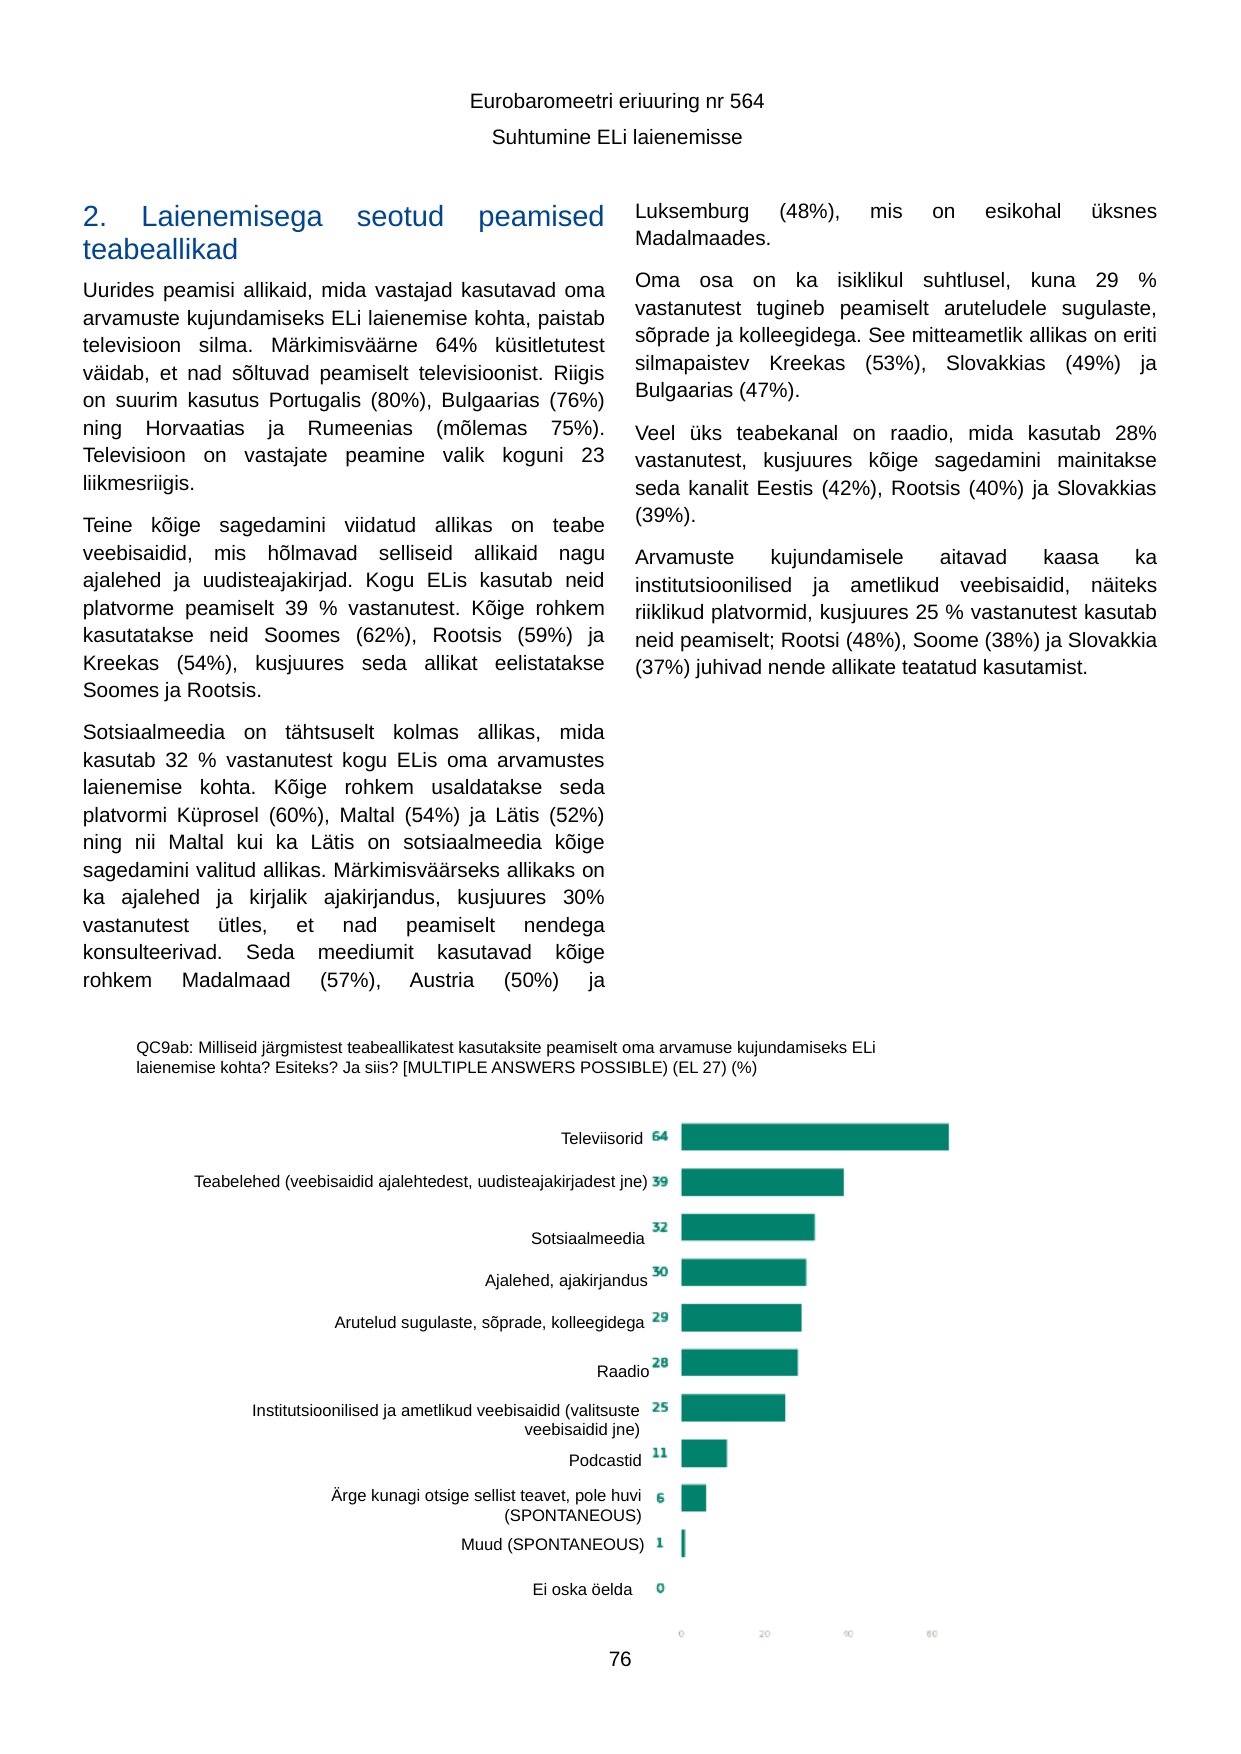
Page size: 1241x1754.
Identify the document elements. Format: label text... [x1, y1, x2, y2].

subtitle 2. Laienemisega seotud peamised teabeallikad [83, 199, 605, 266]
text Veel üks teabekanal on raadio, mida kasutab 28% vastanutest, kusjuures kõige sagedamini mainitakse seda kanalit Eestis (42%), Rootsis (40%) ja Slovakkias (39%). [635, 420, 1157, 527]
text Luksemburg (48%), mis on esikohal üksnes Madalmaades. [635, 199, 1157, 250]
text Teine kõige sagedamini viidatud allikas on teabe veebisaidid, mis hõlmavad selliseid allikaid nagu ajalehed ja uudisteajakirjad. Kogu ELis kasutab neid platvorme peamiselt 39 % vastanutest. Kõige rohkem kasutatakse neid Soomes (62%), Rootsis (59%) ja Kreekas (54%), kusjuures seda allikat eelistatakse Soomes ja Rootsis. [83, 513, 605, 702]
picture [649, 1116, 1020, 1650]
text Oma osa on ka isiklikul suhtlusel, kuna 29 % vastanutest tugineb peamiselt aruteludele sugulaste, sõprade ja kolleegidega. See mitteametlik allikas on eriti silmapaistev Kreekas (53%), Slovakkias (49%) ja Bulgaarias (47%). [635, 268, 1157, 402]
text Uurides peamisi allikaid, mida vastajad kasutavad oma arvamuste kujundamiseks ELi laienemise kohta, paistab televisioon silma. Märkimisväärne 64% küsitletutest väidab, et nad sõltuvad peamiselt televisioonist. Riigis on suurim kasutus Portugalis (80%), Bulgaarias (76%) ning Horvaatias ja Rumeenias (mõlemas 75%). Televisioon on vastajate peamine valik koguni 23 liikmesriigis. [83, 278, 605, 495]
text Arvamuste kujundamisele aitavad kaasa ka institutsioonilised ja ametlikud veebisaidid, näiteks riiklikud platvormid, kusjuures 25 % vastanutest kasutab neid peamiselt; Rootsi (48%), Soome (38%) ja Slovakkia (37%) juhivad nende allikate teatatud kasutamist. [635, 545, 1157, 679]
text Sotsiaalmeedia on tähtsuselt kolmas allikas, mida kasutab 32 % vastanutest kogu ELis oma arvamustes laienemise kohta. Kõige rohkem usaldatakse seda platvormi Küprosel (60%), Maltal (54%) ja Lätis (52%) ning nii Maltal kui ka Lätis on sotsiaalmeedia kõige sagedamini valitud allikas. Märkimisväärseks allikaks on ka ajalehed ja kirjalik ajakirjandus, kusjuures 30% vastanutest ütles, et nad peamiselt nendega konsulteerivad. Seda meediumit kasutavad kõige rohkem Madalmaad (57%), Austria (50%) ja [83, 720, 605, 991]
